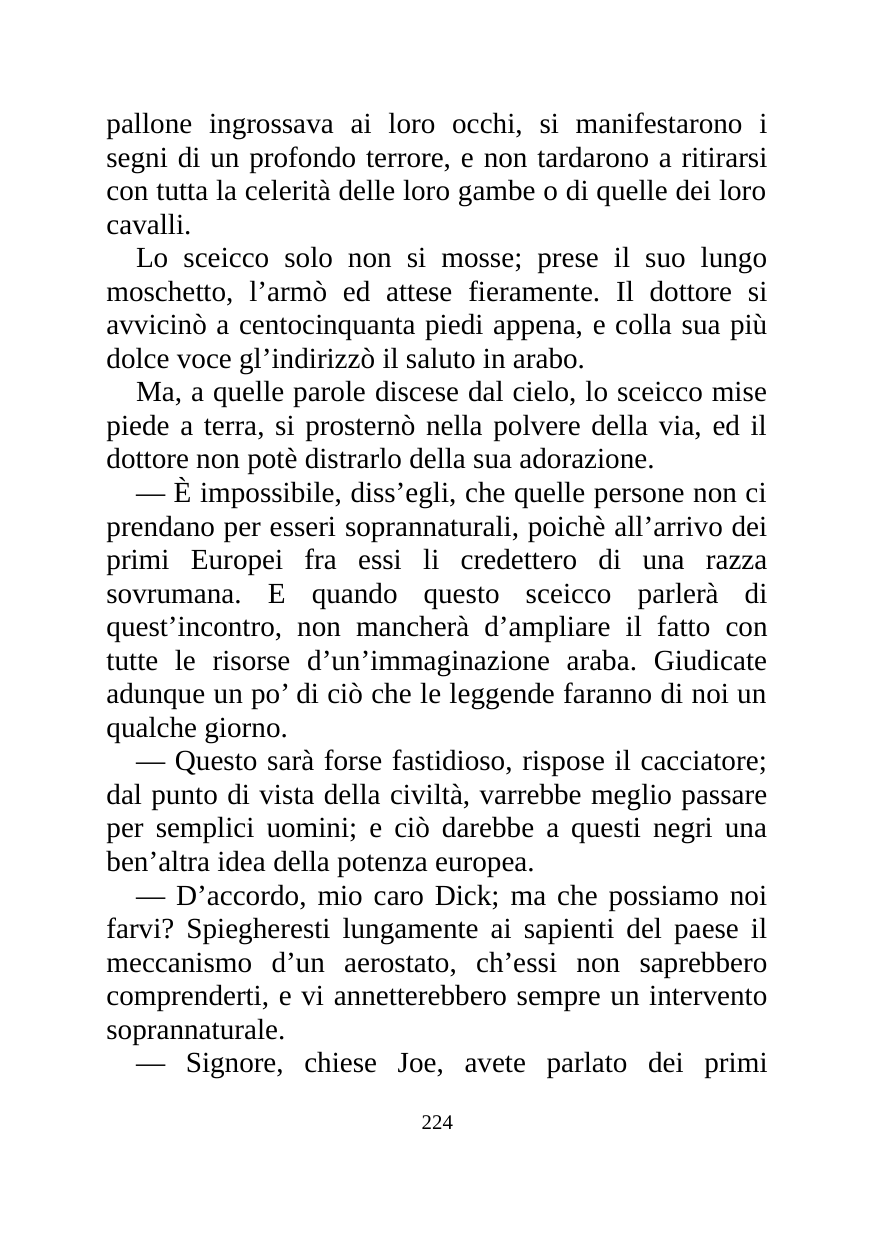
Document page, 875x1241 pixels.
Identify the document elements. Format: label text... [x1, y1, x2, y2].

text — D’accordo, mio caro Dick; ma che possiamo noi farvi? Spiegheresti lungamente ai sapienti del paese il meccanismo d’un aerostato, ch’essi non saprebbero comprenderti, e vi annetterebbero sempre un intervento soprannaturale. [106, 878, 768, 1045]
text — È impossibile, diss’egli, che quelle persone non ci prendano per esseri soprannaturali, poichè all’arrivo dei primi Europei fra essi li credettero di una razza sovrumana. E quando questo sceicco parlerà di quest’incontro, non mancherà d’ampliare il fatto con tutte le risorse d’un’immaginazione araba. Giudicate adunque un po’ di ciò che le leggende faranno di noi un qualche giorno. [106, 475, 768, 743]
text pallone ingrossava ai loro occhi, si manifestarono i segni di un profondo terrore, e non tardarono a ritirarsi con tutta la celerità delle loro gambe o di quelle dei loro cavalli. [106, 106, 768, 240]
text — Signore, chiese Joe, avete parlato dei primi [106, 1045, 768, 1079]
text Lo sceicco solo non si mosse; prese il suo lungo moschetto, l’armò ed attese fieramente. Il dottore si avvicinò a centocinquanta piedi appena, e colla sua più dolce voce gl’indirizzò il saluto in arabo. [106, 240, 768, 374]
text — Questo sarà forse fastidioso, rispose il cacciatore; dal punto di vista della civiltà, varrebbe meglio passare per semplici uomini; e ciò darebbe a questi negri una ben’altra idea della potenza europea. [106, 743, 768, 878]
text Ma, a quelle parole discese dal cielo, lo sceicco mise piede a terra, si prosternò nella polvere della via, ed il dottore non potè distrarlo della sua adorazione. [106, 374, 768, 475]
